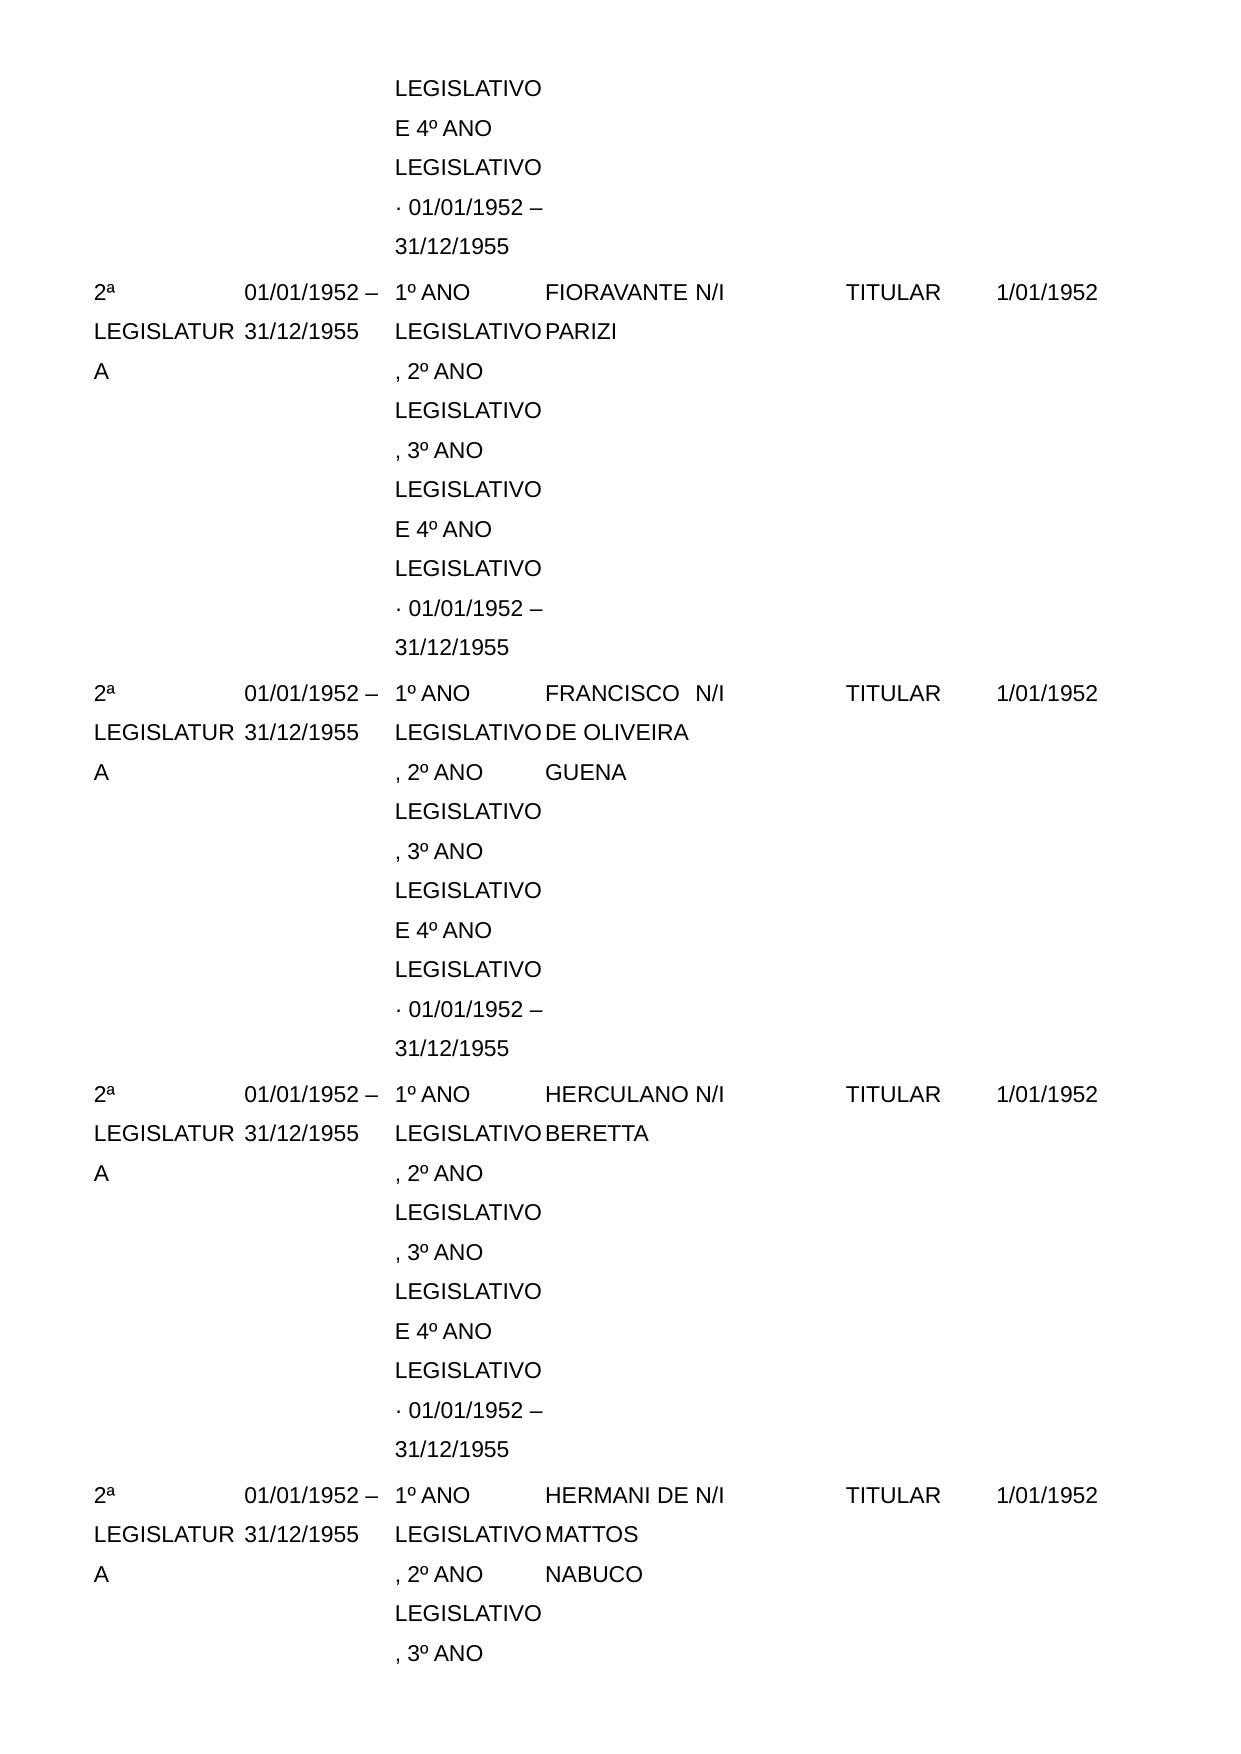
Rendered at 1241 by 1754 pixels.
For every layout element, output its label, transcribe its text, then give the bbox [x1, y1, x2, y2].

table_cell 1º ANO LEGISLATIVO, 2º ANO LEGISLATIVO, 3º ANO LEGISLATIVO E 4º ANO LEGISLATIVO · 01/01/1952 – 31/12/1955 [395, 680, 545, 1081]
table_cell 01/01/1952 – 31/12/1955 [244, 680, 394, 1081]
table_cell 1/01/1952 [996, 1482, 1146, 1666]
table_cell HERMANI DE MATTOS NABUCO [545, 1482, 695, 1666]
table_cell LEGISLATIVO E 4º ANO LEGISLATIVO · 01/01/1952 – 31/12/1955 [395, 75, 545, 279]
table_cell 01/01/1952 – 31/12/1955 [244, 1081, 394, 1482]
table_cell 1/01/1952 [996, 1081, 1146, 1482]
table_cell [545, 75, 695, 279]
table_cell TITULAR [846, 680, 996, 1081]
table_cell [94, 75, 244, 279]
table_cell N/I [695, 1081, 846, 1482]
table_cell [996, 75, 1146, 279]
table_cell N/I [695, 680, 846, 1081]
table_cell 2ª LEGISLATURA [94, 1081, 244, 1482]
table_cell [244, 75, 394, 279]
table_cell 2ª LEGISLATURA [94, 1482, 244, 1666]
table_cell TITULAR [846, 1081, 996, 1482]
table_cell 01/01/1952 – 31/12/1955 [244, 279, 394, 680]
table_cell TITULAR [846, 1482, 996, 1666]
table_cell 2ª LEGISLATURA [94, 279, 244, 680]
table_cell 01/01/1952 – 31/12/1955 [244, 1482, 394, 1666]
table_cell 1º ANO LEGISLATIVO, 2º ANO LEGISLATIVO, 3º ANO LEGISLATIVO E 4º ANO LEGISLATIVO · 01/01/1952 – 31/12/1955 [395, 279, 545, 680]
table_cell FRANCISCO DE OLIVEIRA GUENA [545, 680, 695, 1081]
table_cell 1º ANO LEGISLATIVO, 2º ANO LEGISLATIVO, 3º ANO [395, 1482, 545, 1666]
table_cell TITULAR [846, 279, 996, 680]
table_cell 1/01/1952 [996, 279, 1146, 680]
table_cell N/I [695, 1482, 846, 1666]
table_cell [695, 75, 846, 279]
table_cell FIORAVANTE PARIZI [545, 279, 695, 680]
table_cell N/I [695, 279, 846, 680]
table_cell 1º ANO LEGISLATIVO, 2º ANO LEGISLATIVO, 3º ANO LEGISLATIVO E 4º ANO LEGISLATIVO · 01/01/1952 – 31/12/1955 [395, 1081, 545, 1482]
table_cell HERCULANO BERETTA [545, 1081, 695, 1482]
table_cell 2ª LEGISLATURA [94, 680, 244, 1081]
table_cell 1/01/1952 [996, 680, 1146, 1081]
table_cell [846, 75, 996, 279]
